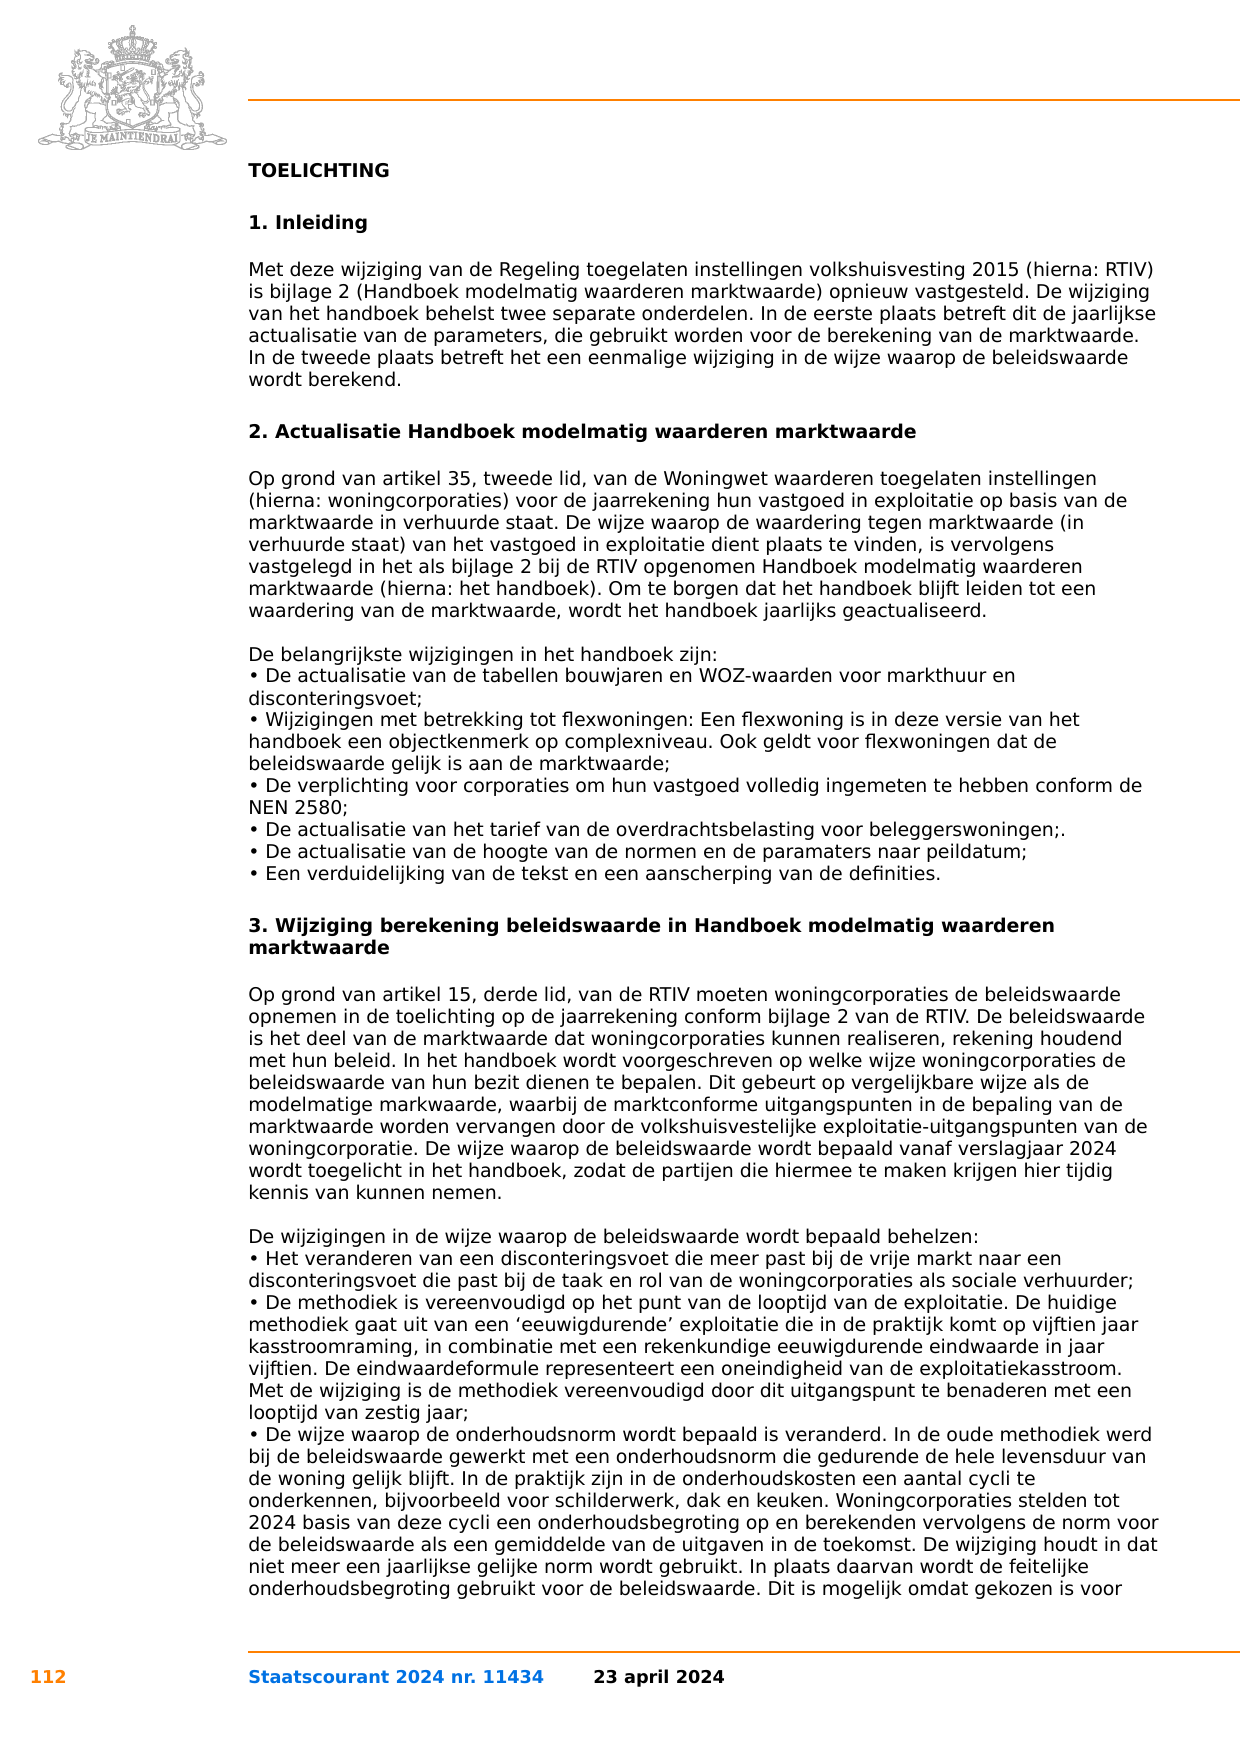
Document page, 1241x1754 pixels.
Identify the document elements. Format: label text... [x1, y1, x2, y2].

subtitle 1. Inleiding [248, 212, 1163, 234]
text • De wijze waarop de onderhoudsnorm wordt bepaald is veranderd. In de oude methodiek werd bij de beleidswaarde gewerkt met een onderhoudsnorm die gedurende de hele levensduur van de woning gelijk blijft. In de praktijk zijn in de onderhoudskosten een aantal cycli te onderkennen, bijvoorbeeld voor schilderwerk, dak en keuken. Woningcorporaties stelden tot 2024 basis van deze cycli een onderhoudsbegroting op en berekenden vervolgens de norm voor de beleidswaarde als een gemiddelde van de uitgaven in de toekomst. De wijziging houdt in dat niet meer een jaarlijkse gelijke norm wordt gebruikt. In plaats daarvan wordt de feitelijke onderhoudsbegroting gebruikt voor de beleidswaarde. Dit is mogelijk omdat gekozen is voor [248, 1424, 1163, 1599]
text • Een verduidelijking van de tekst en een aanscherping van de definities. [248, 863, 1163, 885]
subtitle TOELICHTING [248, 160, 1163, 182]
text • Wijzigingen met betrekking tot flexwoningen: Een flexwoning is in deze versie van het handboek een objectkenmerk op complexniveau. Ook geldt voor flexwoningen dat de beleidswaarde gelijk is aan de marktwaarde; [248, 709, 1163, 775]
picture [38, 25, 227, 150]
text • De actualisatie van het tarief van de overdrachtsbelasting voor beleggerswoningen;. [248, 819, 1163, 841]
text De belangrijkste wijzigingen in het handboek zijn: [248, 643, 1163, 665]
text Op grond van artikel 35, tweede lid, van de Woningwet waarderen toegelaten instellingen (hierna: woningcorporaties) voor de jaarrekening hun vastgoed in exploitatie op basis van de marktwaarde in verhuurde staat. De wijze waarop de waardering tegen marktwaarde (in verhuurde staat) van het vastgoed in exploitatie dient plaats te vinden, is vervolgens vastgelegd in het als bijlage 2 bij de RTIV opgenomen Handboek modelmatig waarderen marktwaarde (hierna: het handboek). Om te borgen dat het handboek blijft leiden tot een waardering van de marktwaarde, wordt het handboek jaarlijks geactualiseerd. [248, 468, 1163, 622]
text • De verplichting voor corporaties om hun vastgoed volledig ingemeten te hebben conform de NEN 2580; [248, 775, 1163, 819]
text • De actualisatie van de tabellen bouwjaren en WOZ-waarden voor markthuur en disconteringsvoet; [248, 665, 1163, 709]
text • De methodiek is vereenvoudigd op het punt van de looptijd van de exploitatie. De huidige methodiek gaat uit van een ‘eeuwigdurende’ exploitatie die in de praktijk komt op vijftien jaar kasstroomraming, in combinatie met een rekenkundige eeuwigdurende eindwaarde in jaar vijftien. De eindwaardeformule representeert een oneindigheid van de exploitatiekasstroom. Met de wijziging is de methodiek vereenvoudigd door dit uitgangspunt te benaderen met een looptijd van zestig jaar; [248, 1292, 1163, 1424]
text Op grond van artikel 15, derde lid, van de RTIV moeten woningcorporaties de beleidswaarde opnemen in de toelichting op de jaarrekening conform bijlage 2 van de RTIV. De beleidswaarde is het deel van de marktwaarde dat woningcorporaties kunnen realiseren, rekening houdend met hun beleid. In het handboek wordt voorgeschreven op welke wijze woningcorporaties de beleidswaarde van hun bezit dienen te bepalen. Dit gebeurt op vergelijkbare wijze als de modelmatige markwaarde, waarbij de marktconforme uitgangspunten in de bepaling van de marktwaarde worden vervangen door de volkshuisvestelijke exploitatie-uitgangspunten van de woningcorporatie. De wijze waarop de beleidswaarde wordt bepaald vanaf verslagjaar 2024 wordt toegelicht in het handboek, zodat de partijen die hiermee te maken krijgen hier tijdig kennis van kunnen nemen. [248, 984, 1163, 1204]
text Met deze wijziging van de Regeling toegelaten instellingen volkshuisvesting 2015 (hierna: RTIV) is bijlage 2 (Handboek modelmatig waarderen marktwaarde) opnieuw vastgesteld. De wijziging van het handboek behelst twee separate onderdelen. In de eerste plaats betreft dit de jaarlijkse actualisatie van de parameters, die gebruikt worden voor de berekening van de marktwaarde. In de tweede plaats betreft het een eenmalige wijziging in de wijze waarop de beleidswaarde wordt berekend. [248, 259, 1163, 391]
text De wijzigingen in de wijze waarop de beleidswaarde wordt bepaald behelzen: [248, 1226, 1163, 1248]
subtitle 2. Actualisatie Handboek modelmatig waarderen marktwaarde [248, 421, 1163, 443]
text • Het veranderen van een disconteringsvoet die meer past bij de vrije markt naar een disconteringsvoet die past bij de taak en rol van de woningcorporaties als sociale verhuurder; [248, 1248, 1163, 1292]
text • De actualisatie van de hoogte van de normen en de paramaters naar peildatum; [248, 841, 1163, 863]
subtitle 3. Wijziging berekening beleidswaarde in Handboek modelmatig waarderen marktwaarde [248, 915, 1163, 959]
